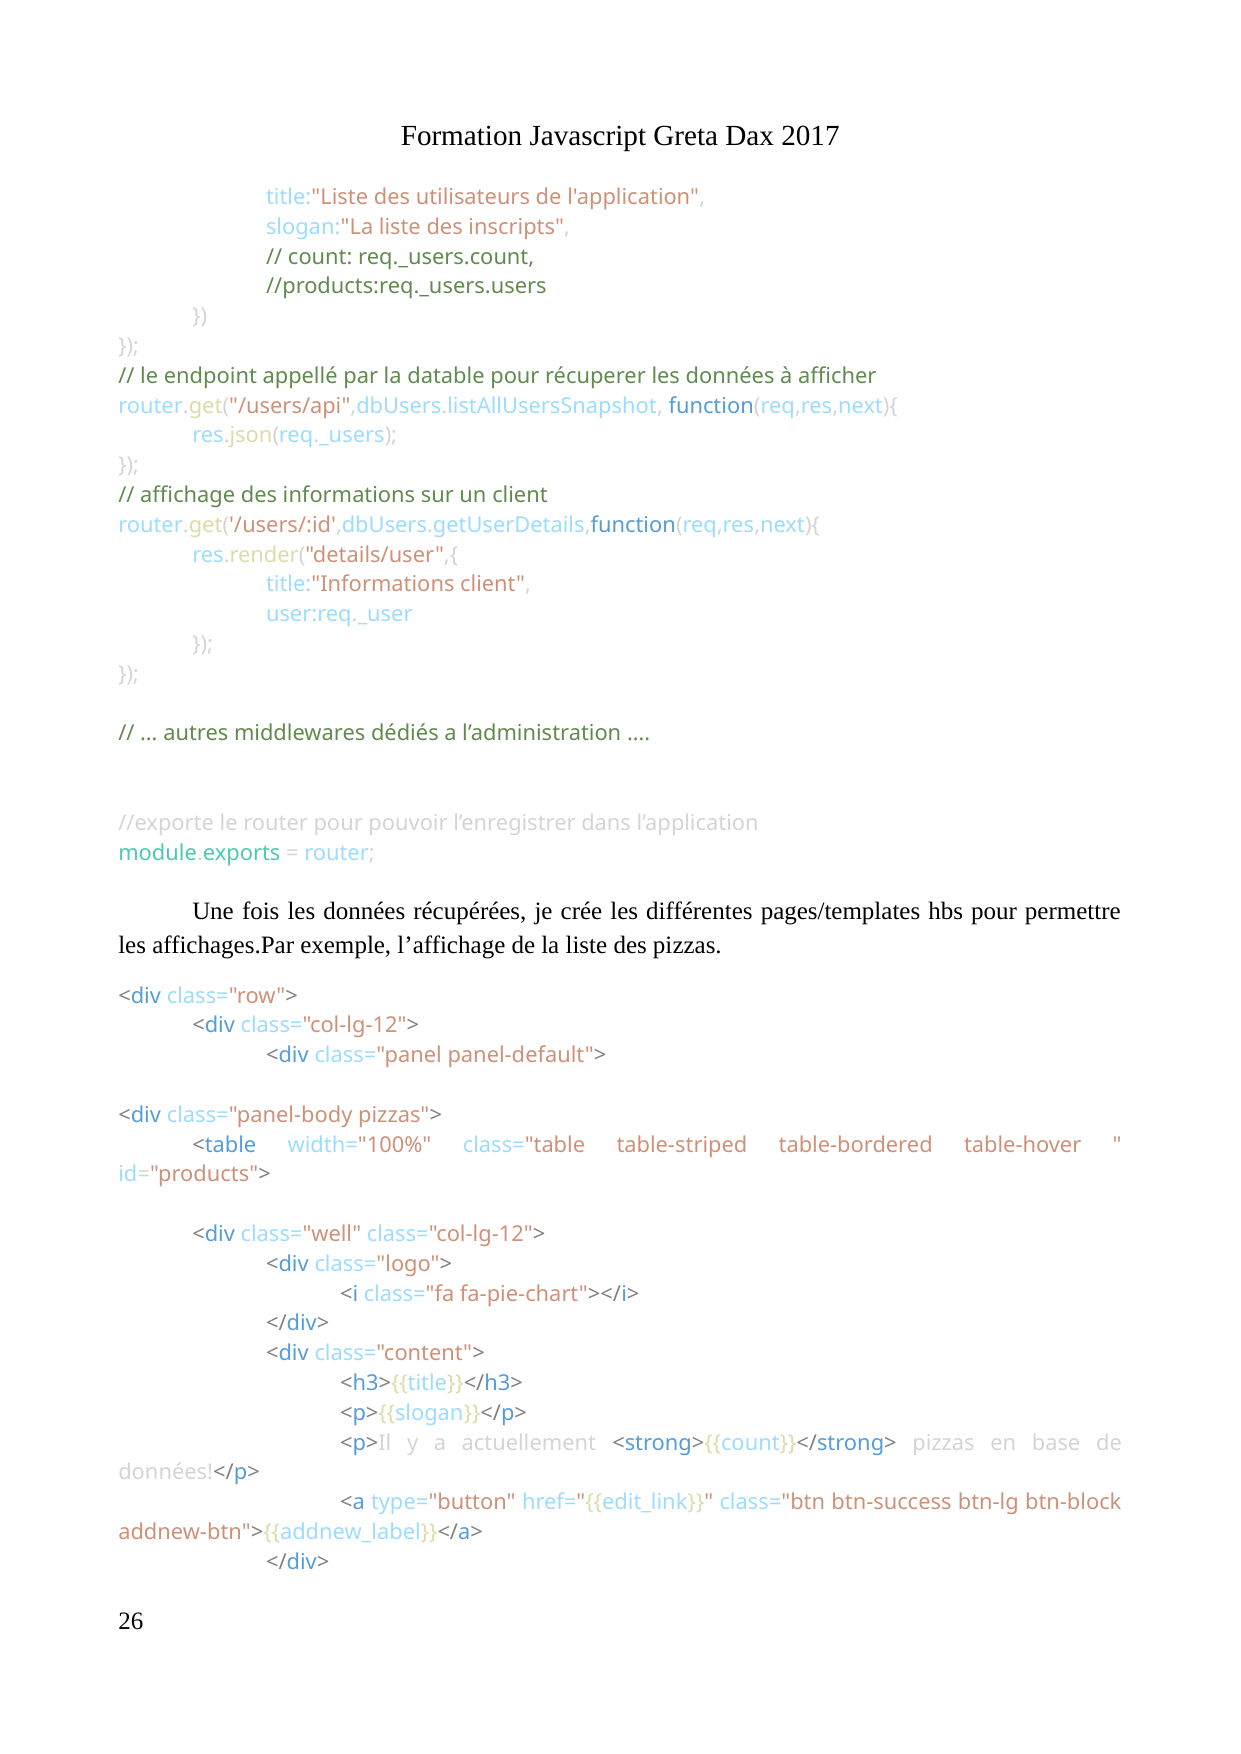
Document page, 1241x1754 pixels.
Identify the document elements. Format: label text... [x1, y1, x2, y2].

text }); [118, 330, 1122, 360]
text title:"Liste des utilisateurs de l'application", [118, 181, 1122, 211]
text }); [118, 658, 1122, 688]
text // le endpoint appellé par la datable pour récuperer les données à afficher [118, 360, 1122, 390]
text </div> [118, 1307, 1122, 1337]
text module.exports = router; [118, 837, 1122, 866]
text <div class="panel-body pizzas"> [118, 1099, 1122, 1128]
text res.render("details/user",{ [118, 539, 1122, 568]
text <h3>{{title}}</h3> [118, 1367, 1122, 1397]
text <p>Il y a actuellement <strong>{{count}}</strong> pizzas en base de données!</p> [118, 1426, 1122, 1486]
text }); [118, 449, 1122, 479]
text Une fois les données récupérées, je crée les différentes pages/templates hbs pour permettre les affichages.Par exemple, l’affichage de la liste des pizzas. [118, 896, 1122, 959]
text user:req._user [118, 598, 1122, 628]
text slogan:"La liste des inscripts", [118, 211, 1122, 241]
text //products:req._users.users [118, 271, 1122, 300]
text <div class="panel panel-default"> [118, 1039, 1122, 1069]
text res.json(req._users); [118, 419, 1122, 449]
text </div> [118, 1546, 1122, 1575]
text title:"Informations client", [118, 568, 1122, 598]
text <div class="content"> [118, 1337, 1122, 1367]
text // … autres middlewares dédiés a l’administration …. [118, 717, 1122, 747]
text <div class="well" class="col-lg-12"> [118, 1218, 1122, 1248]
text // count: req._users.count, [118, 241, 1122, 271]
text <p>{{slogan}}</p> [118, 1397, 1122, 1426]
text <div class="row"> [118, 979, 1122, 1009]
text <div class="col-lg-12"> [118, 1009, 1122, 1039]
text }); [118, 628, 1122, 658]
text router.get("/users/api",dbUsers.listAllUsersSnapshot, function(req,res,next){ [118, 390, 1122, 419]
text router.get('/users/:id',dbUsers.getUserDetails,function(req,res,next){ [118, 509, 1122, 539]
text //exporte le router pour pouvoir l’enregistrer dans l’application [118, 777, 1122, 837]
text <div class="logo"> [118, 1248, 1122, 1277]
text }) [118, 300, 1122, 330]
text <a type="button" href="{{edit_link}}" class="btn btn-success btn-lg btn-block addnew-btn">{{addnew_label}}</a> [118, 1486, 1122, 1546]
text <i class="fa fa-pie-chart"></i> [118, 1277, 1122, 1307]
text <table width="100%" class="table table-striped table-bordered table-hover " id="products"> [118, 1128, 1122, 1188]
text // affichage des informations sur un client [118, 479, 1122, 509]
